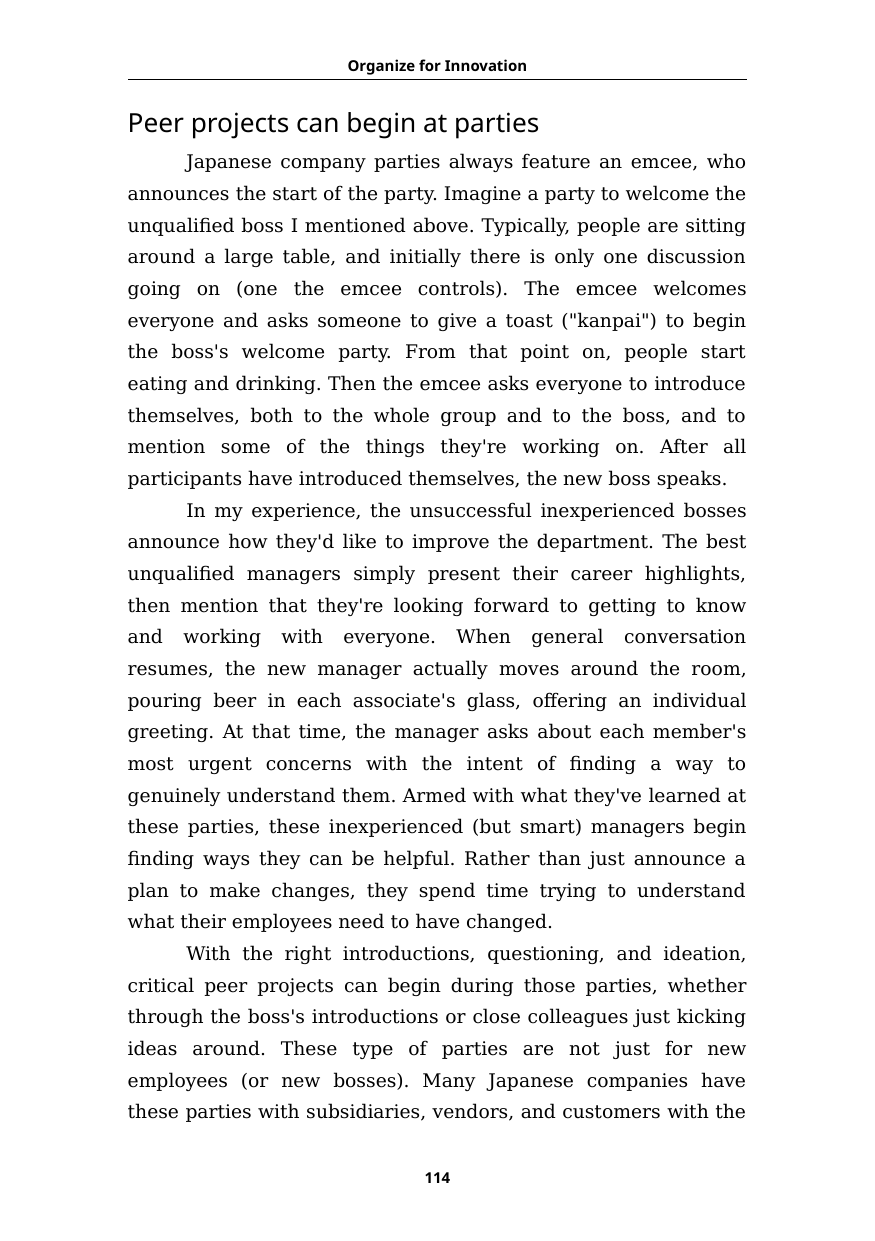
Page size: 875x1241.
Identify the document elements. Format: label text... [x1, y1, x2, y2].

text In my experience, the unsuccessful inexperienced bosses announce how they'd like to improve the department. The best unqualified managers simply present their career highlights, then mention that they're looking forward to getting to know and working with everyone. When general conversation resumes, the new manager actually moves around the room, pouring beer in each associate's glass, offering an individual greeting. At that time, the manager asks about each member's most urgent concerns with the intent of finding a way to genuinely understand them. Armed with what they've learned at these parties, these inexperienced (but smart) managers begin finding ways they can be helpful. Rather than just announce a plan to make changes, they spend time trying to understand what their employees need to have changed. [127, 500, 747, 933]
text With the right introductions, questioning, and ideation, critical peer projects can begin during those parties, whether through the boss's introductions or close colleagues just kicking ideas around. These type of parties are not just for new employees (or new bosses). Many Japanese companies have these parties with subsidiaries, vendors, and customers with the [127, 943, 747, 1123]
subtitle Peer projects can begin at parties [127, 109, 747, 139]
text Japanese company parties always feature an emcee, who announces the start of the party. Imagine a party to welcome the unqualified boss I mentioned above. Typically, people are sitting around a large table, and initially there is only one discussion going on (one the emcee controls). The emcee welcomes everyone and asks someone to give a toast ("kanpai") to begin the boss's welcome party. From that point on, people start eating and drinking. Then the emcee asks everyone to introduce themselves, both to the whole group and to the boss, and to mention some of the things they're working on. After all participants have introduced themselves, the new boss speaks. [127, 152, 747, 490]
